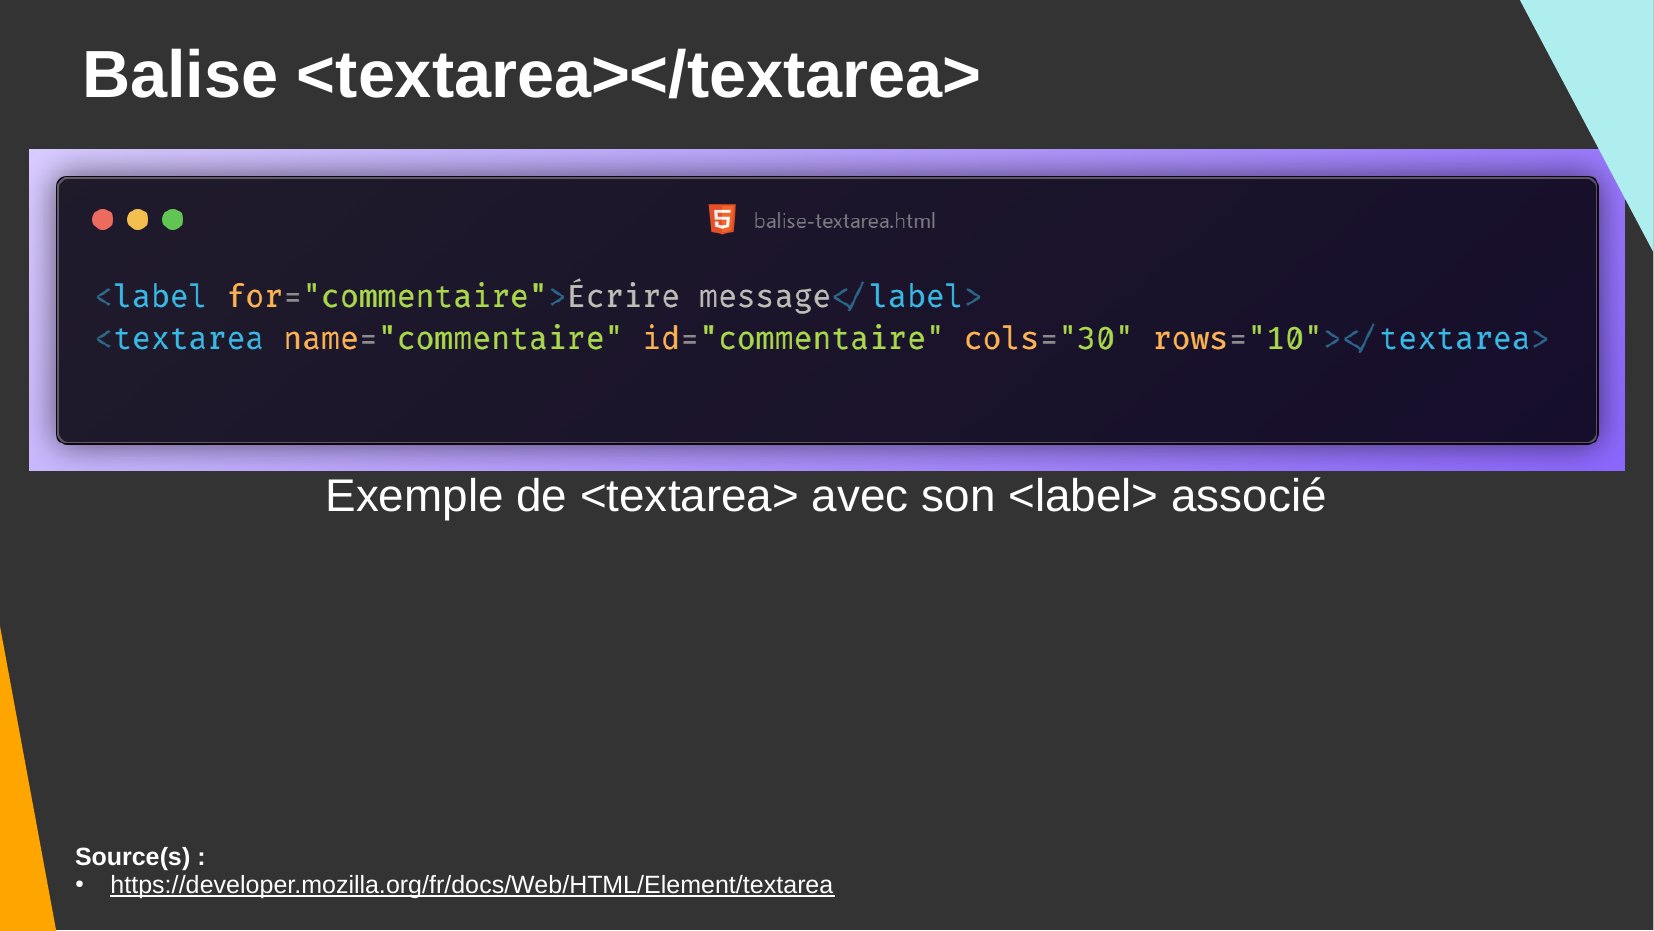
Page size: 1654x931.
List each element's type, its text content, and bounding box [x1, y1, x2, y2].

title Balise <textarea></textarea> [82, 37, 1571, 114]
text_box Source(s) : https://developer.mozilla.org/fr/docs/Web/HTML/Element/textarea [60, 835, 1546, 907]
picture [29, 149, 1625, 471]
text_box [1519, 0, 1654, 254]
title Exemple de <textarea> avec son <label> associé [126, 470, 1527, 573]
text_box [0, 626, 57, 931]
